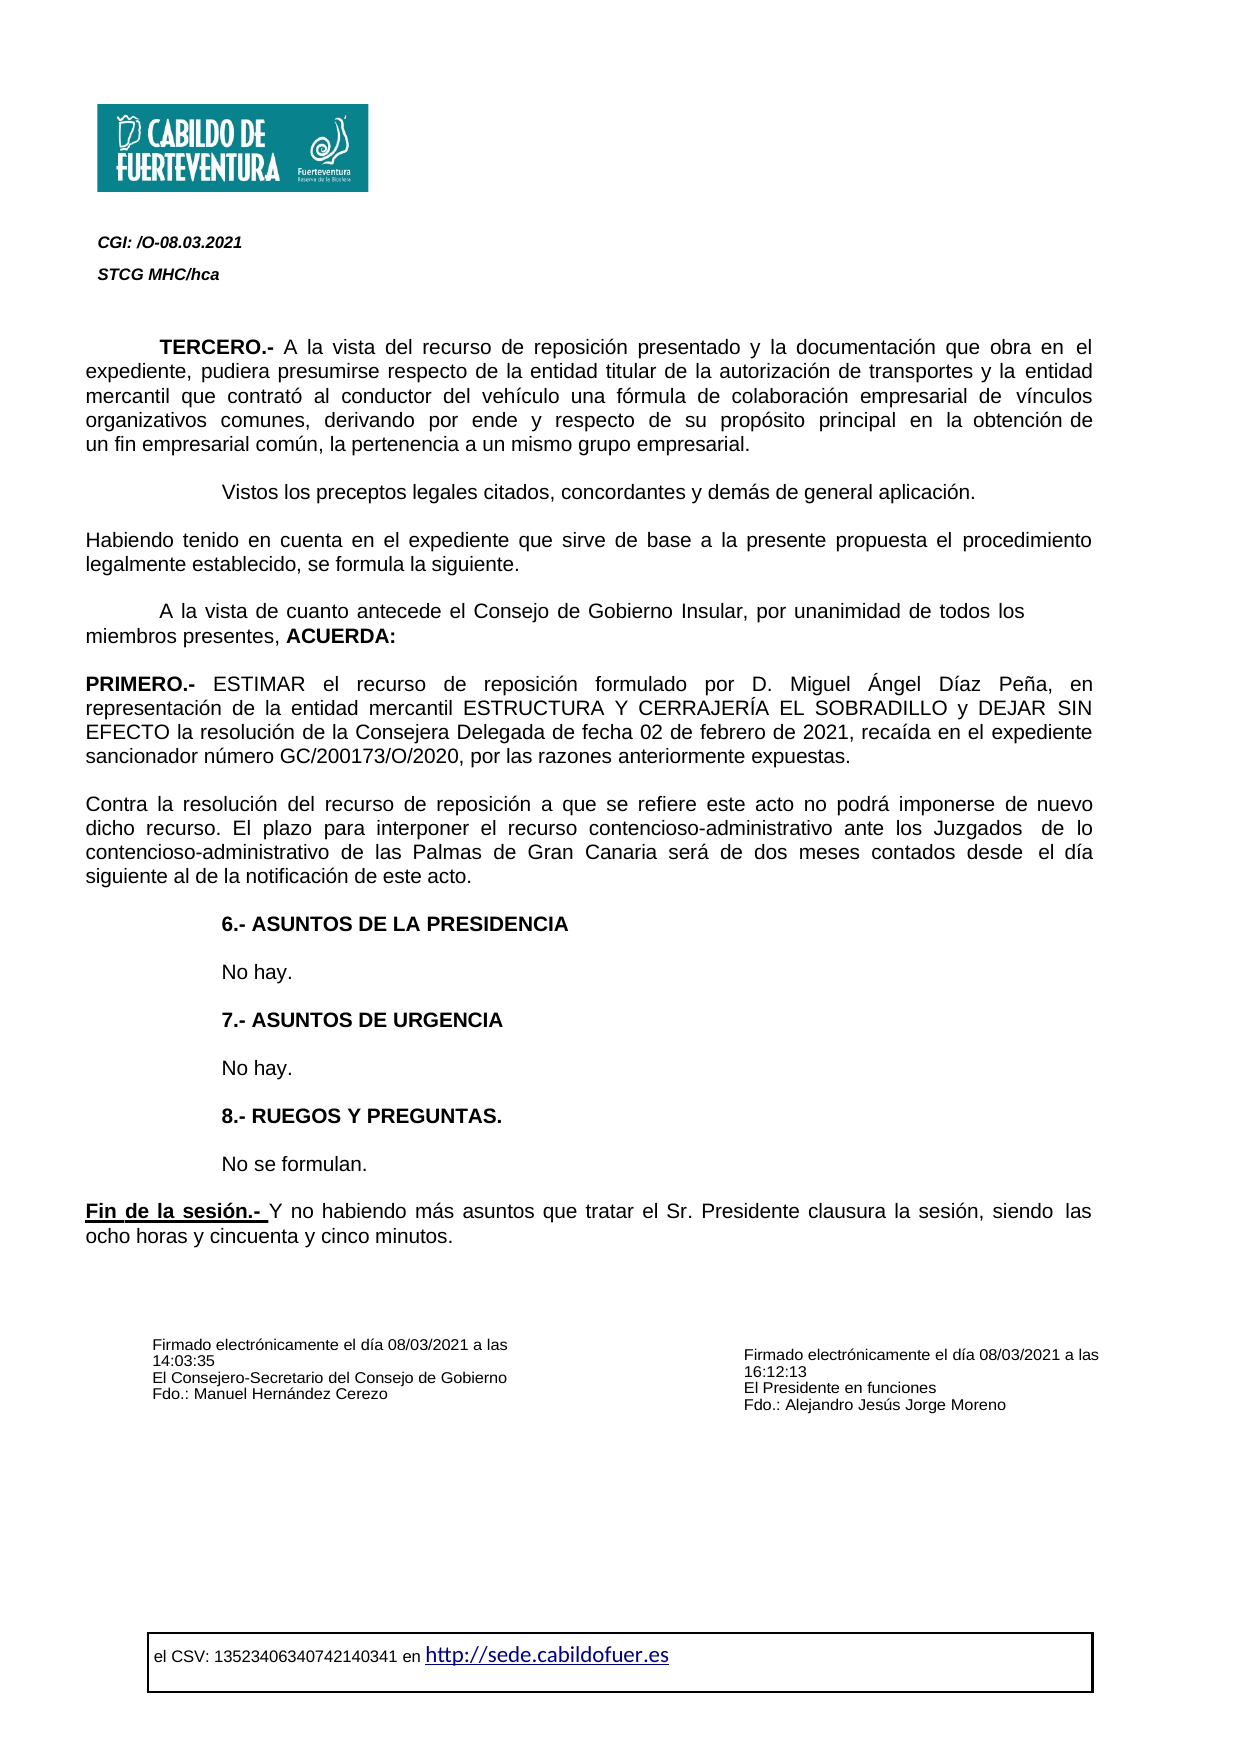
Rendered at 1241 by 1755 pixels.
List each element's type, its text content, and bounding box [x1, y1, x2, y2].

subtitle 6.- ASUNTOS DE LA PRESIDENCIA [221, 912, 1116, 936]
text Fin de la sesión.- Y no habiendo más asuntos que tratar el Sr. Presidente clausura la sesión, siendo las ocho horas y cincuenta y cinco minutos. [85, 1199, 1093, 1247]
text Contra la resolución del recurso de reposición a que se refiere este acto no podrá imponerse de nuevo dicho recurso. El plazo para interponer el recurso contencioso-administrativo ante los Juzgados de lo contencioso-administrativo de las Palmas de Gran Canaria será de dos meses contados desde el día siguiente al de la notificación de este acto. [85, 792, 1093, 888]
text Fdo.: Alejandro Jesús Jorge Moreno [744, 1396, 1116, 1413]
text PRIMERO.- ESTIMAR el recurso de reposición formulado por D. Miguel Ángel Díaz Peña, en representación de la entidad mercantil ESTRUCTURA Y CERRAJERÍA EL SOBRADILLO y DEJAR SIN EFECTO la resolución de la Consejera Delegada de fecha 02 de febrero de 2021, recaída en el expediente sancionador número GC/200173/O/2020, por las razones anteriormente expuestas. [85, 671, 1093, 768]
text El Presidente en funciones [744, 1381, 1116, 1396]
text A la vista de cuanto antecede el Consejo de Gobierno Insular, por unanimidad de todos los miembros presentes, ACUERDA: [85, 599, 1093, 647]
text Habiendo tenido en cuenta en el expediente que sirve de base a la presente propuesta el procedimiento legalmente establecido, se formula la siguiente. [85, 527, 1093, 576]
text TERCERO.- A la vista del recurso de reposición presentado y la documentación que obra en el expediente, pudiera presumirse respecto de la entidad titular de la autorización de transportes y la entidad mercantil que contrató al conductor del vehículo una fórmula de colaboración empresarial de vínculos organizativos comunes, derivando por ende y respecto de su propósito principal en la obtención de un fin empresarial común, la pertenencia a un mismo grupo empresarial. [85, 335, 1093, 456]
text Firmado electrónicamente el día 08/03/2021 a las 14:03:35 [152, 1337, 512, 1370]
text No hay. [221, 1056, 1116, 1080]
subtitle 8.- RUEGOS Y PREGUNTAS. [221, 1103, 1116, 1127]
text El Consejero-Secretario del Consejo de Gobierno Fdo.: Manuel Hernández Cerezo [152, 1370, 512, 1403]
text Firmado electrónicamente el día 08/03/2021 a las 16:12:13 [744, 1348, 1105, 1381]
text No se formulan. [221, 1151, 1116, 1175]
subtitle 7.- ASUNTOS DE URGENCIA [221, 1008, 1116, 1032]
text Vistos los preceptos legales citados, concordantes y demás de general aplicación. [222, 479, 1116, 503]
text No hay. [221, 960, 1116, 984]
